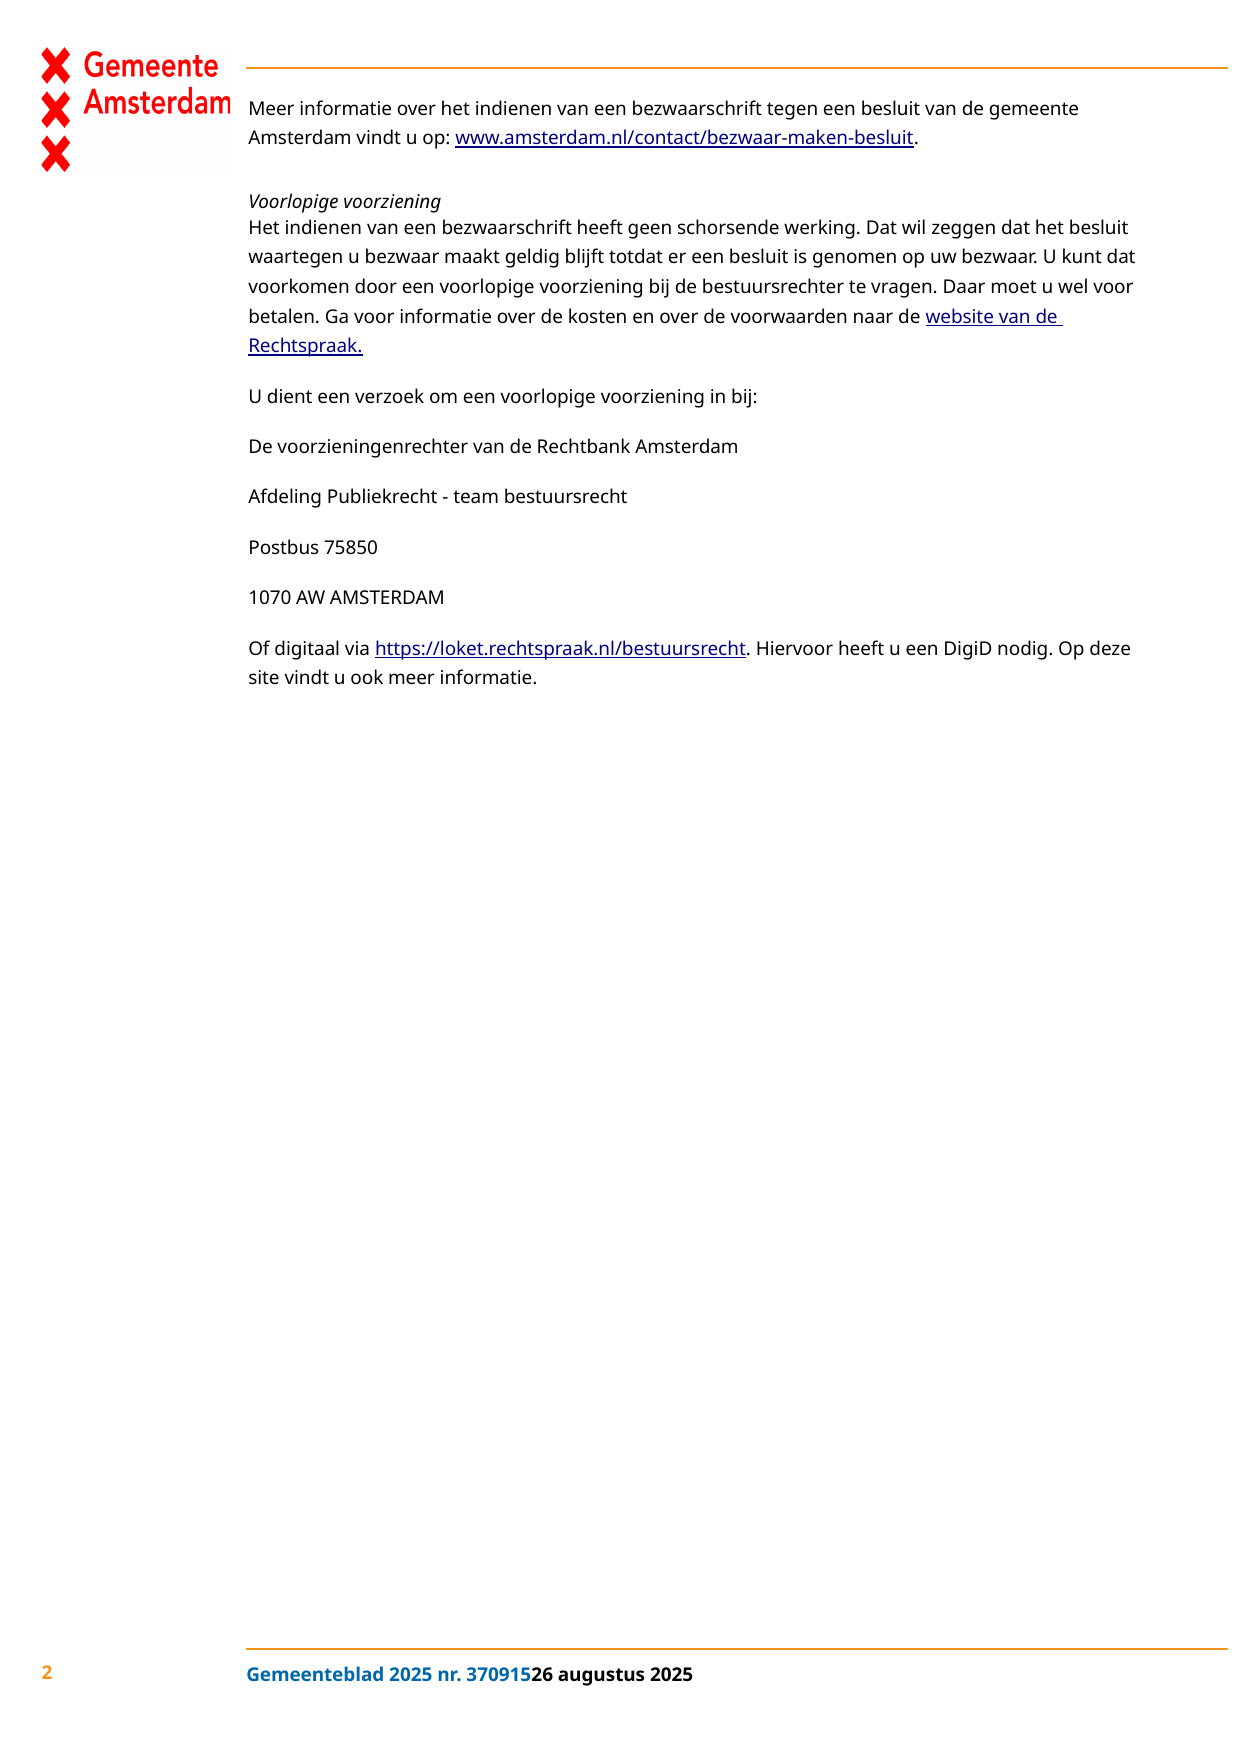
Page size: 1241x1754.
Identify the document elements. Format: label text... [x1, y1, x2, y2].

picture [41, 47, 231, 172]
text Postbus 75850 [248, 534, 1152, 560]
text Afdeling Publiekrecht - team bestuursrecht [248, 484, 1152, 509]
text Of digitaal via https://loket.rechtspraak.nl/bestuursrecht. Hiervoor heeft u een DigiD nodig. Op deze site vindt u ook meer informatie. [248, 635, 1152, 690]
text De voorzieningenrechter van de Rechtbank Amsterdam [248, 433, 1152, 459]
text 1070 AW AMSTERDAM [248, 584, 1152, 610]
text Meer informatie over het indienen van een bezwaarschrift tegen een besluit van de gemeente Amsterdam vindt u op: www.amsterdam.nl/contact/bezwaar-maken-besluit. [248, 95, 1152, 150]
text Voorlopige voorziening [248, 188, 1152, 214]
text Het indienen van een bezwaarschrift heeft geen schorsende werking. Dat wil zeggen dat het besluit waartegen u bezwaar maakt geldig blijft totdat er een besluit is genomen op uw bezwaar. U kunt dat voorkomen door een voorlopige voorziening bij de bestuursrechter te vragen. Daar moet u wel voor betalen. Ga voor informatie over de kosten en over de voorwaarden naar de website van de Rechtspraak. [248, 214, 1152, 358]
text U dient een verzoek om een voorlopige voorziening in bij: [248, 383, 1152, 408]
